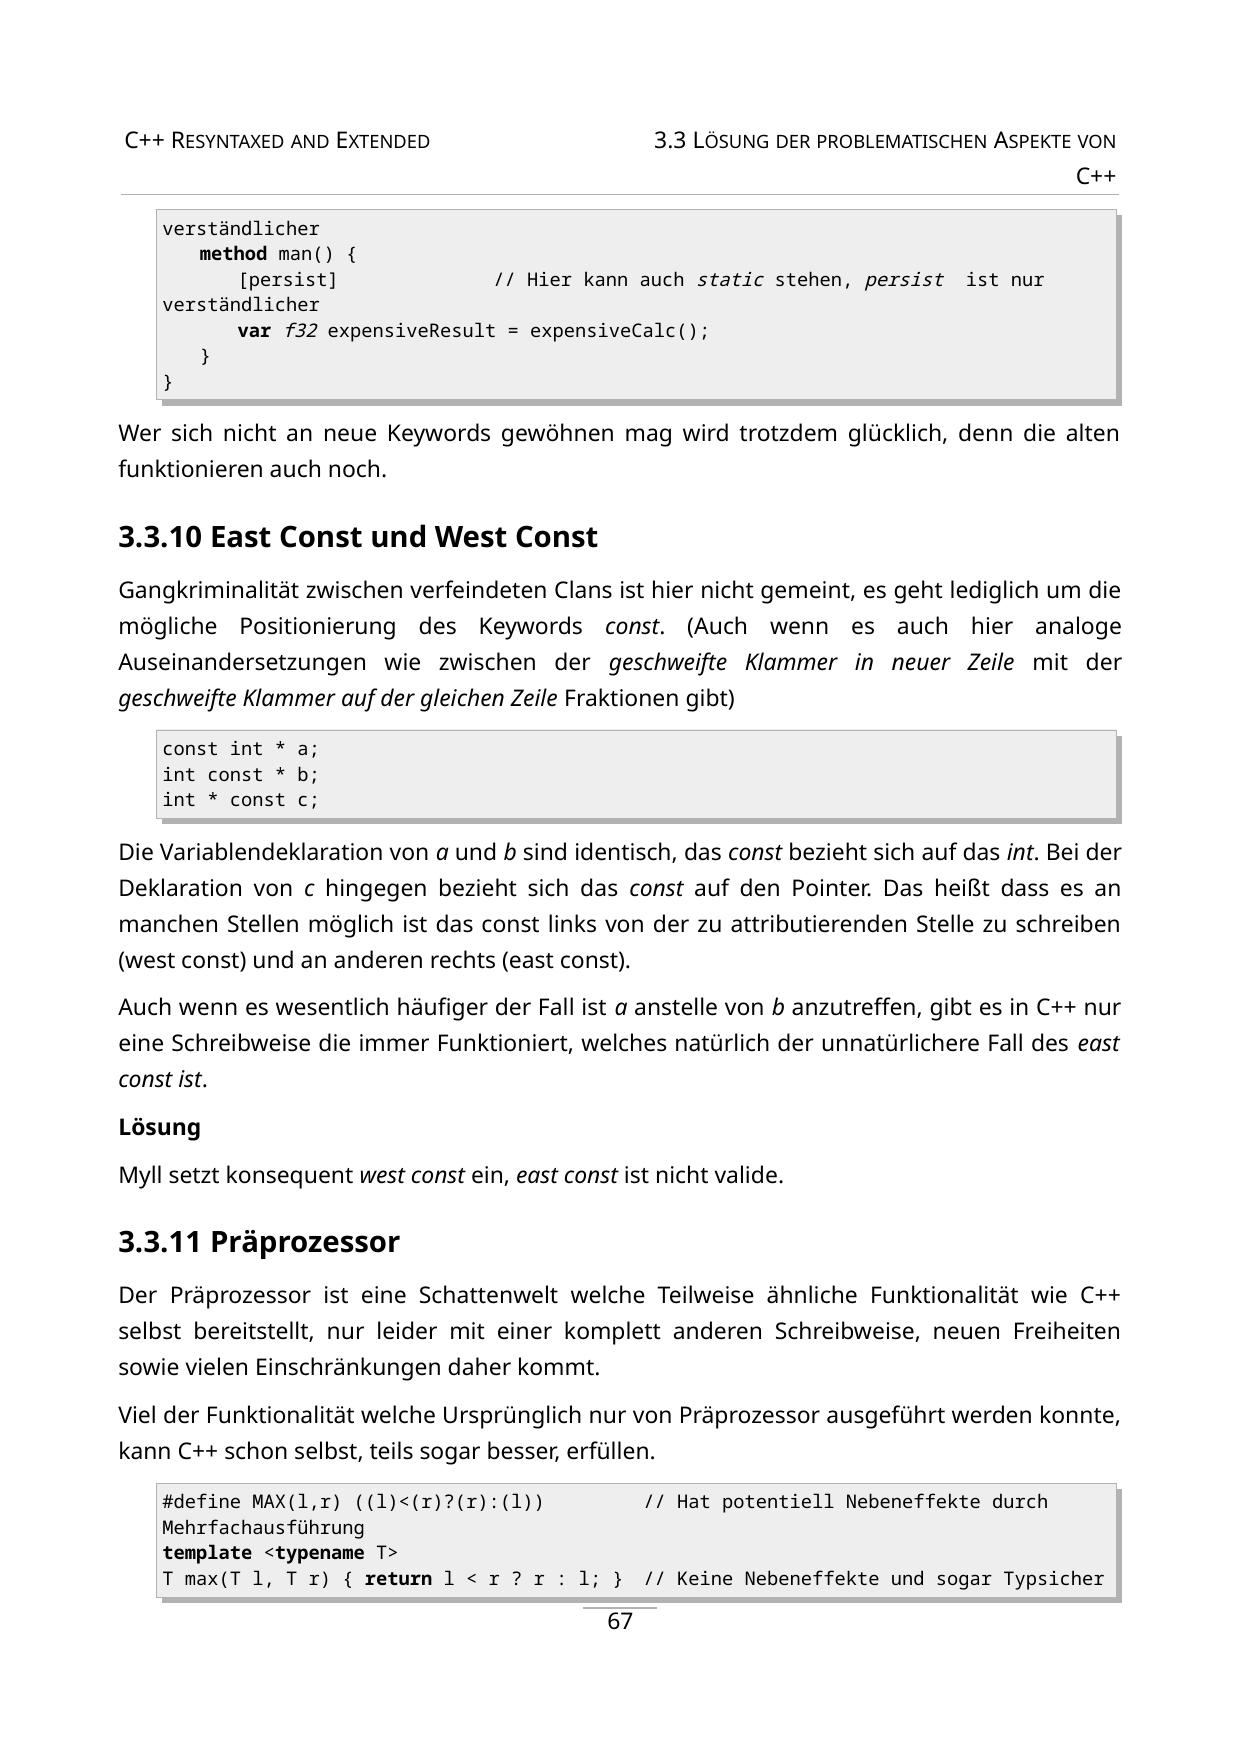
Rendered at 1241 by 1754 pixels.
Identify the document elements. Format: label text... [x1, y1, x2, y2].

text Auch wenn es wesentlich häufiger der Fall ist a anstelle von b anzutreffen, gibt es in C++ nur eine Schreibweise die immer Funktioniert, welches natürlich der unnatürlichere Fall des east const ist. [118, 991, 1122, 1094]
text const int * a; [157, 731, 1116, 755]
text Gangkriminalität zwischen verfeindeten Clans ist hier nicht gemeint, es geht lediglich um die mögliche Positionierung des Keywords const. (Auch wenn es auch hier analoge Auseinandersetzungen wie zwischen der geschweifte Klammer in neuer Zeile mit der geschweifte Klammer auf der gleichen Zeile Fraktionen gibt) [118, 574, 1122, 713]
subtitle East Const und West Const [118, 516, 1122, 556]
text Viel der Funktionalität welche Ursprünglich nur von Präprozessor ausgeführt werden konnte, kann C++ schon selbst, teils sogar besser, erfüllen. [118, 1399, 1122, 1466]
text #define MAX(l,r) ((l)<(r)?(r):(l)) // Hat potentiell Nebeneffekte durch Mehrfachausführung template <typename T> T max(T l, T r) { return l < r ? r : l; } // Keine Nebeneffekte und sogar Typsicher [157, 1484, 1116, 1597]
text Wer sich nicht an neue Keywords gewöhnen mag wird trotzdem glücklich, denn die alten funktionieren auch noch. [118, 417, 1122, 484]
text Der Präprozessor ist eine Schattenwelt welche Teilweise ähnliche Funktionalität wie C++ selbst bereitstellt, nur leider mit einer komplett anderen Schreibweise, neuen Freiheiten sowie vielen Einschränkungen daher kommt. [118, 1279, 1122, 1382]
text verständlicher method man() { [persist] // Hier kann auch static stehen, persist ist nur verständlicher var f32 expensiveResult = expensiveCalc(); } } [157, 210, 1116, 399]
subtitle Präprozessor [118, 1221, 1122, 1261]
text int * const c; [157, 781, 1116, 818]
text Lösung [118, 1111, 1122, 1142]
text Myll setzt konsequent west const ein, east const ist nicht valide. [118, 1159, 1122, 1190]
text int const * b; [157, 755, 1116, 781]
text Die Variablendeklaration von a und b sind identisch, das const bezieht sich auf das int. Bei der Deklaration von c hingegen bezieht sich das const auf den Pointer. Das heißt dass es an manchen Stellen möglich ist das const links von der zu attributierenden Stelle zu schreiben (west const) und an anderen rechts (east const). [118, 836, 1122, 975]
